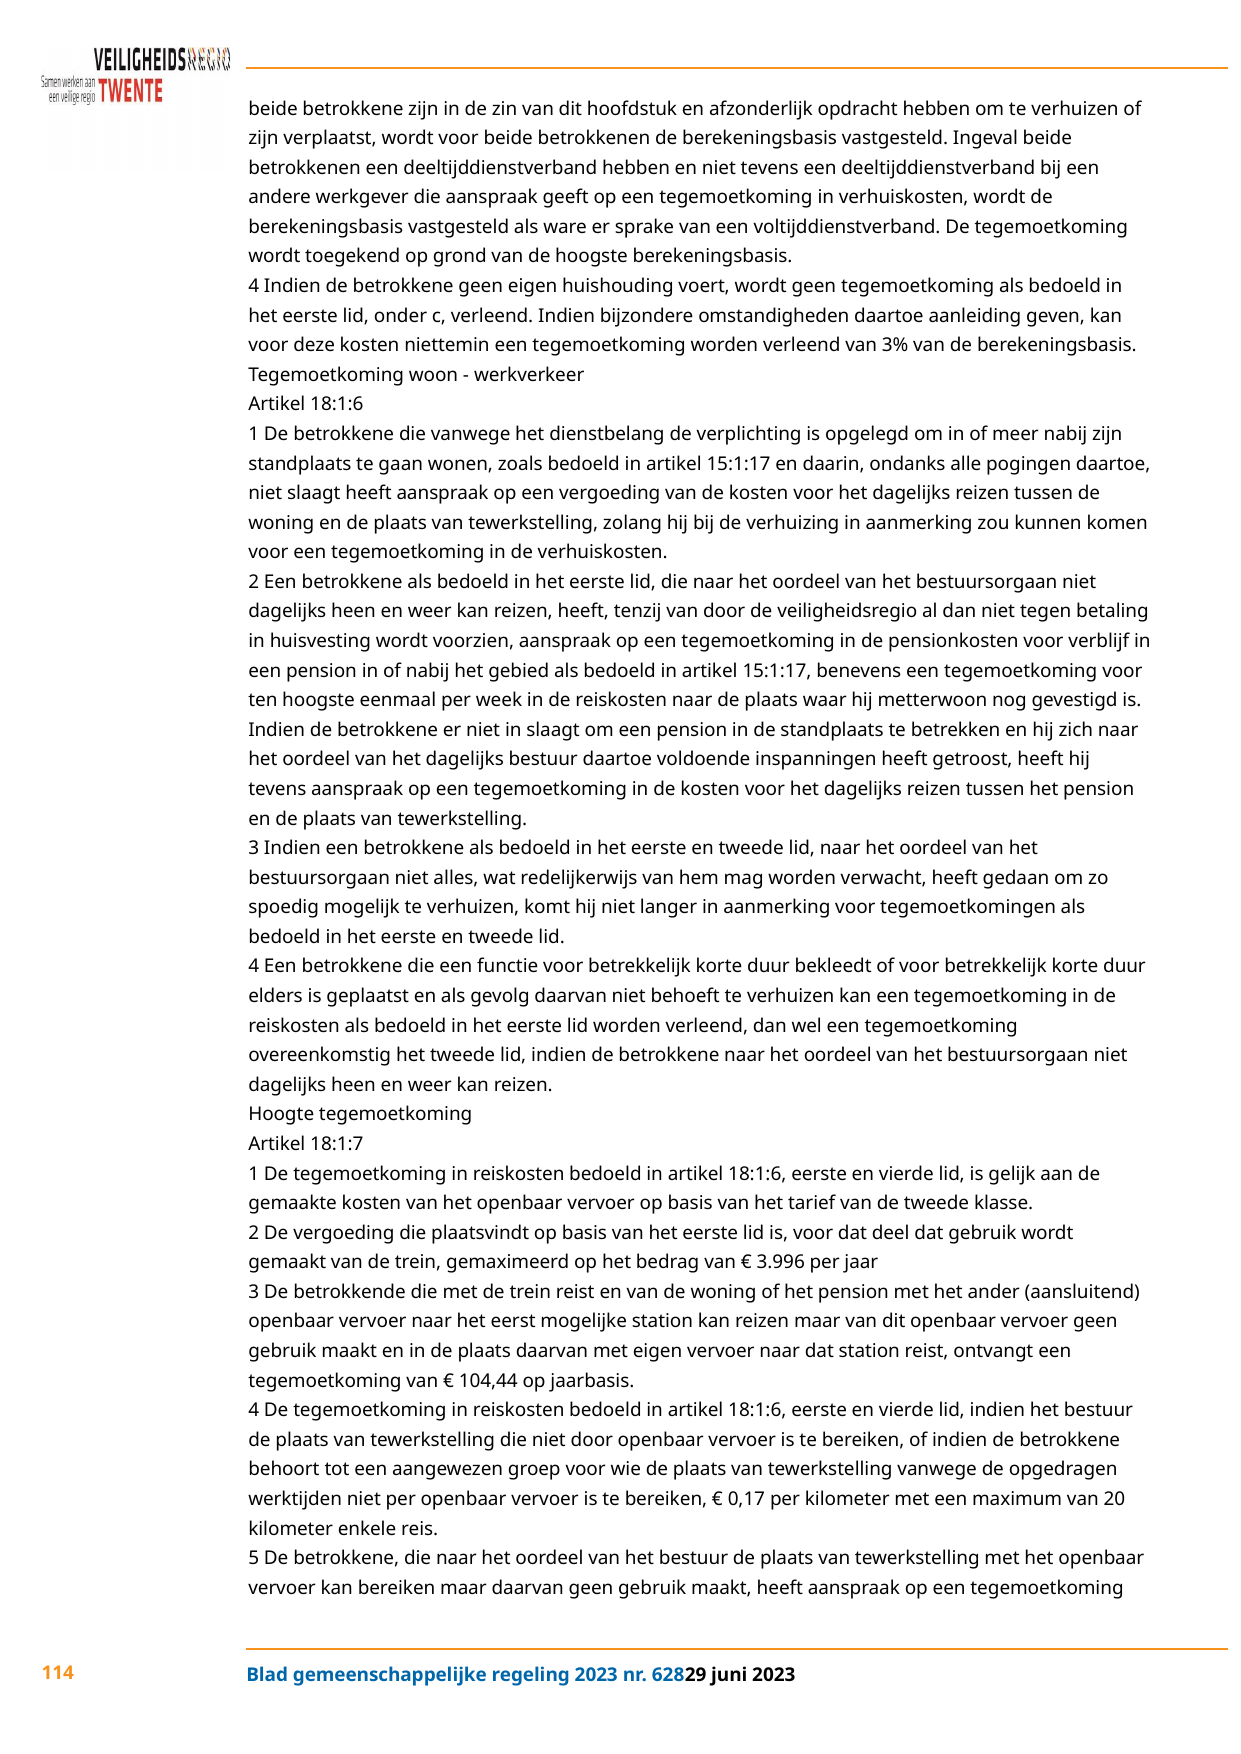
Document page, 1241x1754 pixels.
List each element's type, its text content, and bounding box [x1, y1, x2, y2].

text 4 Indien de betrokkene geen eigen huishouding voert, wordt geen tegemoetkoming als bedoeld in het eerste lid, onder c, verleend. Indien bijzondere omstandigheden daartoe aanleiding geven, kan voor deze kosten niettemin een tegemoetkoming worden verleend van 3% van de berekeningsbasis. [248, 272, 1152, 357]
text 4 De tegemoetkoming in reiskosten bedoeld in artikel 18:1:6, eerste en vierde lid, indien het bestuur de plaats van tewerkstelling die niet door openbaar vervoer is te bereiken, of indien de betrokkene behoort tot een aangewezen groep voor wie de plaats van tewerkstelling vanwege de opgedragen werktijden niet per openbaar vervoer is te bereiken, € 0,17 per kilometer met een maximum van 20 kilometer enkele reis. [248, 1396, 1152, 1541]
text beide betrokkene zijn in de zin van dit hoofdstuk en afzonderlijk opdracht hebben om te verhuizen of zijn verplaatst, wordt voor beide betrokkenen de berekeningsbasis vastgesteld. Ingeval beide betrokkenen een deeltijddienstverband hebben en niet tevens een deeltijddienstverband bij een andere werkgever die aanspraak geeft op een tegemoetkoming in verhuiskosten, wordt de berekeningsbasis vastgesteld als ware er sprake van een voltijddienstverband. De tegemoetkoming wordt toegekend op grond van de hoogste berekeningsbasis. [248, 95, 1152, 268]
picture [41, 47, 231, 172]
text 3 De betrokkende die met de trein reist en van de woning of het pension met het ander (aansluitend) openbaar vervoer naar het eerst mogelijke station kan reizen maar van dit openbaar vervoer geen gebruik maakt en in de plaats daarvan met eigen vervoer naar dat station reist, ontvangt een tegemoetkoming van € 104,44 op jaarbasis. [248, 1278, 1152, 1393]
text 4 Een betrokkene die een functie voor betrekkelijk korte duur bekleedt of voor betrekkelijk korte duur elders is geplaatst en als gevolg daarvan niet behoeft te verhuizen kan een tegemoetkoming in de reiskosten als bedoeld in het eerste lid worden verleend, dan wel een tegemoetkoming overeenkomstig het tweede lid, indien de betrokkene naar het oordeel van het bestuursorgaan niet dagelijks heen en weer kan reizen. [248, 953, 1152, 1097]
text 3 Indien een betrokkene als bedoeld in het eerste en tweede lid, naar het oordeel van het bestuursorgaan niet alles, wat redelijkerwijs van hem mag worden verwacht, heeft gedaan om zo spoedig mogelijk te verhuizen, komt hij niet langer in aanmerking voor tegemoetkomingen als bedoeld in het eerste en tweede lid. [248, 834, 1152, 949]
text 1 De betrokkene die vanwege het dienstbelang de verplichting is opgelegd om in of meer nabij zijn standplaats te gaan wonen, zoals bedoeld in artikel 15:1:17 en daarin, ondanks alle pogingen daartoe, niet slaagt heeft aanspraak op een vergoeding van de kosten voor het dagelijks reizen tussen de woning en de plaats van tewerkstelling, zolang hij bij de verhuizing in aanmerking zou kunnen komen voor een tegemoetkoming in de verhuiskosten. [248, 420, 1152, 564]
text 2 De vergoeding die plaatsvindt op basis van het eerste lid is, voor dat deel dat gebruik wordt gemaakt van de trein, gemaximeerd op het bedrag van € 3.996 per jaar [248, 1219, 1152, 1274]
text Hoogte tegemoetkoming [248, 1101, 1152, 1126]
text 2 Een betrokkene als bedoeld in het eerste lid, die naar het oordeel van het bestuursorgaan niet dagelijks heen en weer kan reizen, heeft, tenzij van door de veiligheidsregio al dan niet tegen betaling in huisvesting wordt voorzien, aanspraak op een tegemoetkoming in de pensionkosten voor verblijf in een pension in of nabij het gebied als bedoeld in artikel 15:1:17, benevens een tegemoetkoming voor ten hoogste eenmaal per week in de reiskosten naar de plaats waar hij metterwoon nog gevestigd is. Indien de betrokkene er niet in slaagt om een pension in de standplaats te betrekken en hij zich naar het oordeel van het dagelijks bestuur daartoe voldoende inspanningen heeft getroost, heeft hij tevens aanspraak op een tegemoetkoming in de kosten voor het dagelijks reizen tussen het pension en de plaats van tewerkstelling. [248, 568, 1152, 831]
text 5 De betrokkene, die naar het oordeel van het bestuur de plaats van tewerkstelling met het openbaar vervoer kan bereiken maar daarvan geen gebruik maakt, heeft aanspraak op een tegemoetkoming [248, 1544, 1152, 1600]
text Artikel 18:1:6 [248, 391, 1152, 416]
text Artikel 18:1:7 [248, 1130, 1152, 1156]
text 1 De tegemoetkoming in reiskosten bedoeld in artikel 18:1:6, eerste en vierde lid, is gelijk aan de gemaakte kosten van het openbaar vervoer op basis van het tarief van de tweede klasse. [248, 1160, 1152, 1215]
text Tegemoetkoming woon - werkverkeer [248, 361, 1152, 387]
